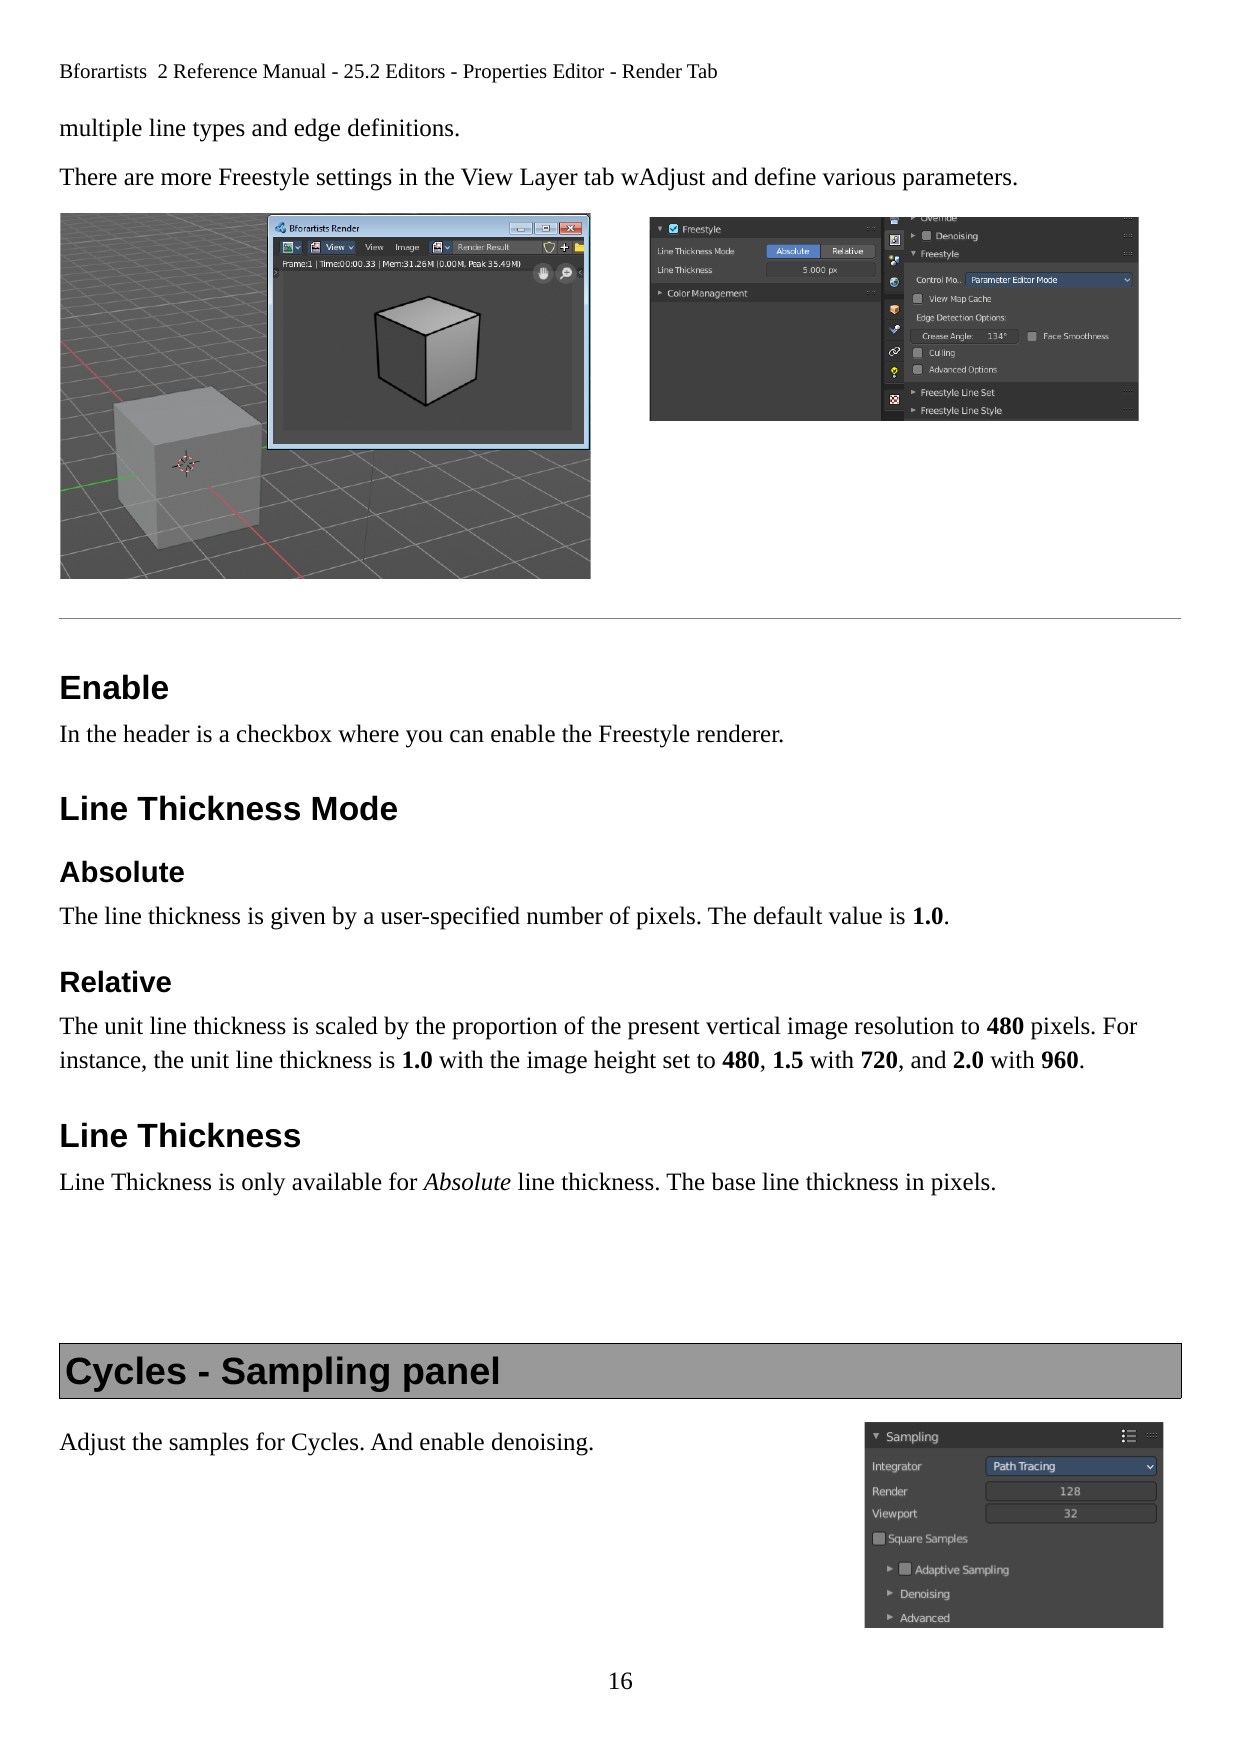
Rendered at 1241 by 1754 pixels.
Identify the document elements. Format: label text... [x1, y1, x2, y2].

subtitle Line Thickness [59, 1116, 1181, 1154]
picture [649, 217, 1139, 421]
text Adjust the samples for Cycles. And enable denoising. [59, 1427, 864, 1455]
subtitle Relative [59, 965, 1181, 999]
subtitle Line Thickness Mode [59, 789, 1181, 828]
text The unit line thickness is scaled by the proportion of the present vertical image resolution to 480 pixels. For instance, the unit line thickness is 1.0 with the image height set to 480, 1.5 with 720, and 2.0 with 960. [59, 1011, 1181, 1074]
picture [60, 213, 591, 579]
text Line Thickness is only available for Absolute line thickness. The base line thickness in pixels. [59, 1167, 1181, 1195]
text There are more Freestyle settings in the View Layer tab wAdjust and define various parameters. [59, 162, 1181, 190]
text multiple line types and edge definitions. [59, 113, 1181, 141]
subtitle Absolute [59, 855, 1181, 889]
text In the header is a checkbox where you can enable the Freestyle renderer. [59, 719, 1181, 748]
picture [864, 1422, 1164, 1628]
table_header Cycles - Sampling panel [60, 1344, 1181, 1398]
subtitle Enable [59, 668, 1181, 707]
text The line thickness is given by a user-specified number of pixels. The default value is 1.0. [59, 901, 1181, 930]
